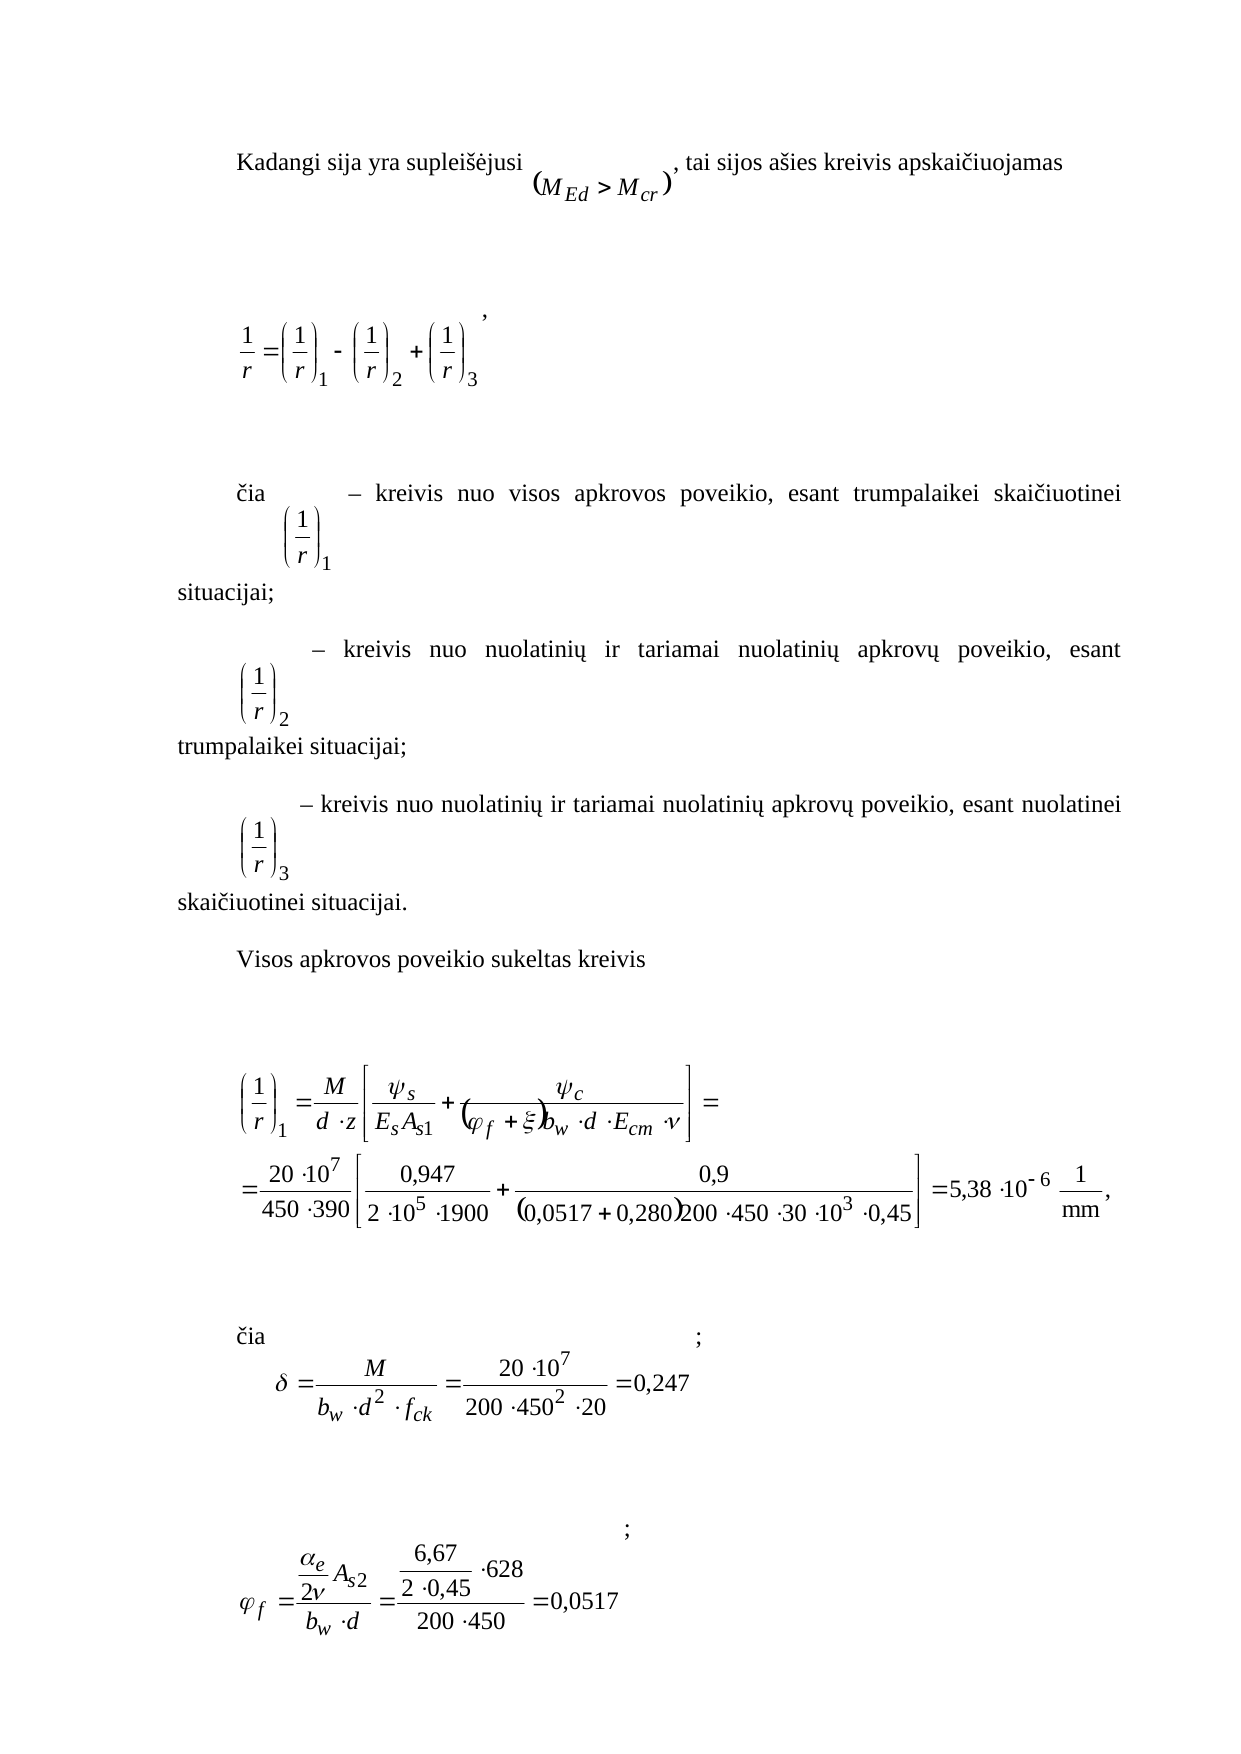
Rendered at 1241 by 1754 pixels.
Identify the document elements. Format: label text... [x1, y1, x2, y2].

text – kreivis nuo nuolatinių ir tariamai nuolatinių apkrovų poveikio, esant nuolatinei skaičiuotinei situacijai. [177, 789, 1122, 916]
text Kadangi sija yra supleišėjusi , tai sijos ašies kreivis apskaičiuojamas [177, 147, 1122, 208]
text – kreivis nuo nuolatinių ir tariamai nuolatinių apkrovų poveikio, esant trumpalaikei situacijai; [177, 634, 1122, 760]
text čia – kreivis nuo visos apkrovos poveikio, esant trumpalaikei skaičiuotinei situacijai; [177, 478, 1122, 606]
text Visos apkrovos poveikio sukeltas kreivis [177, 944, 1122, 973]
text ; [177, 1513, 1122, 1641]
text čia ; [177, 1321, 1122, 1427]
text , [177, 294, 1122, 392]
